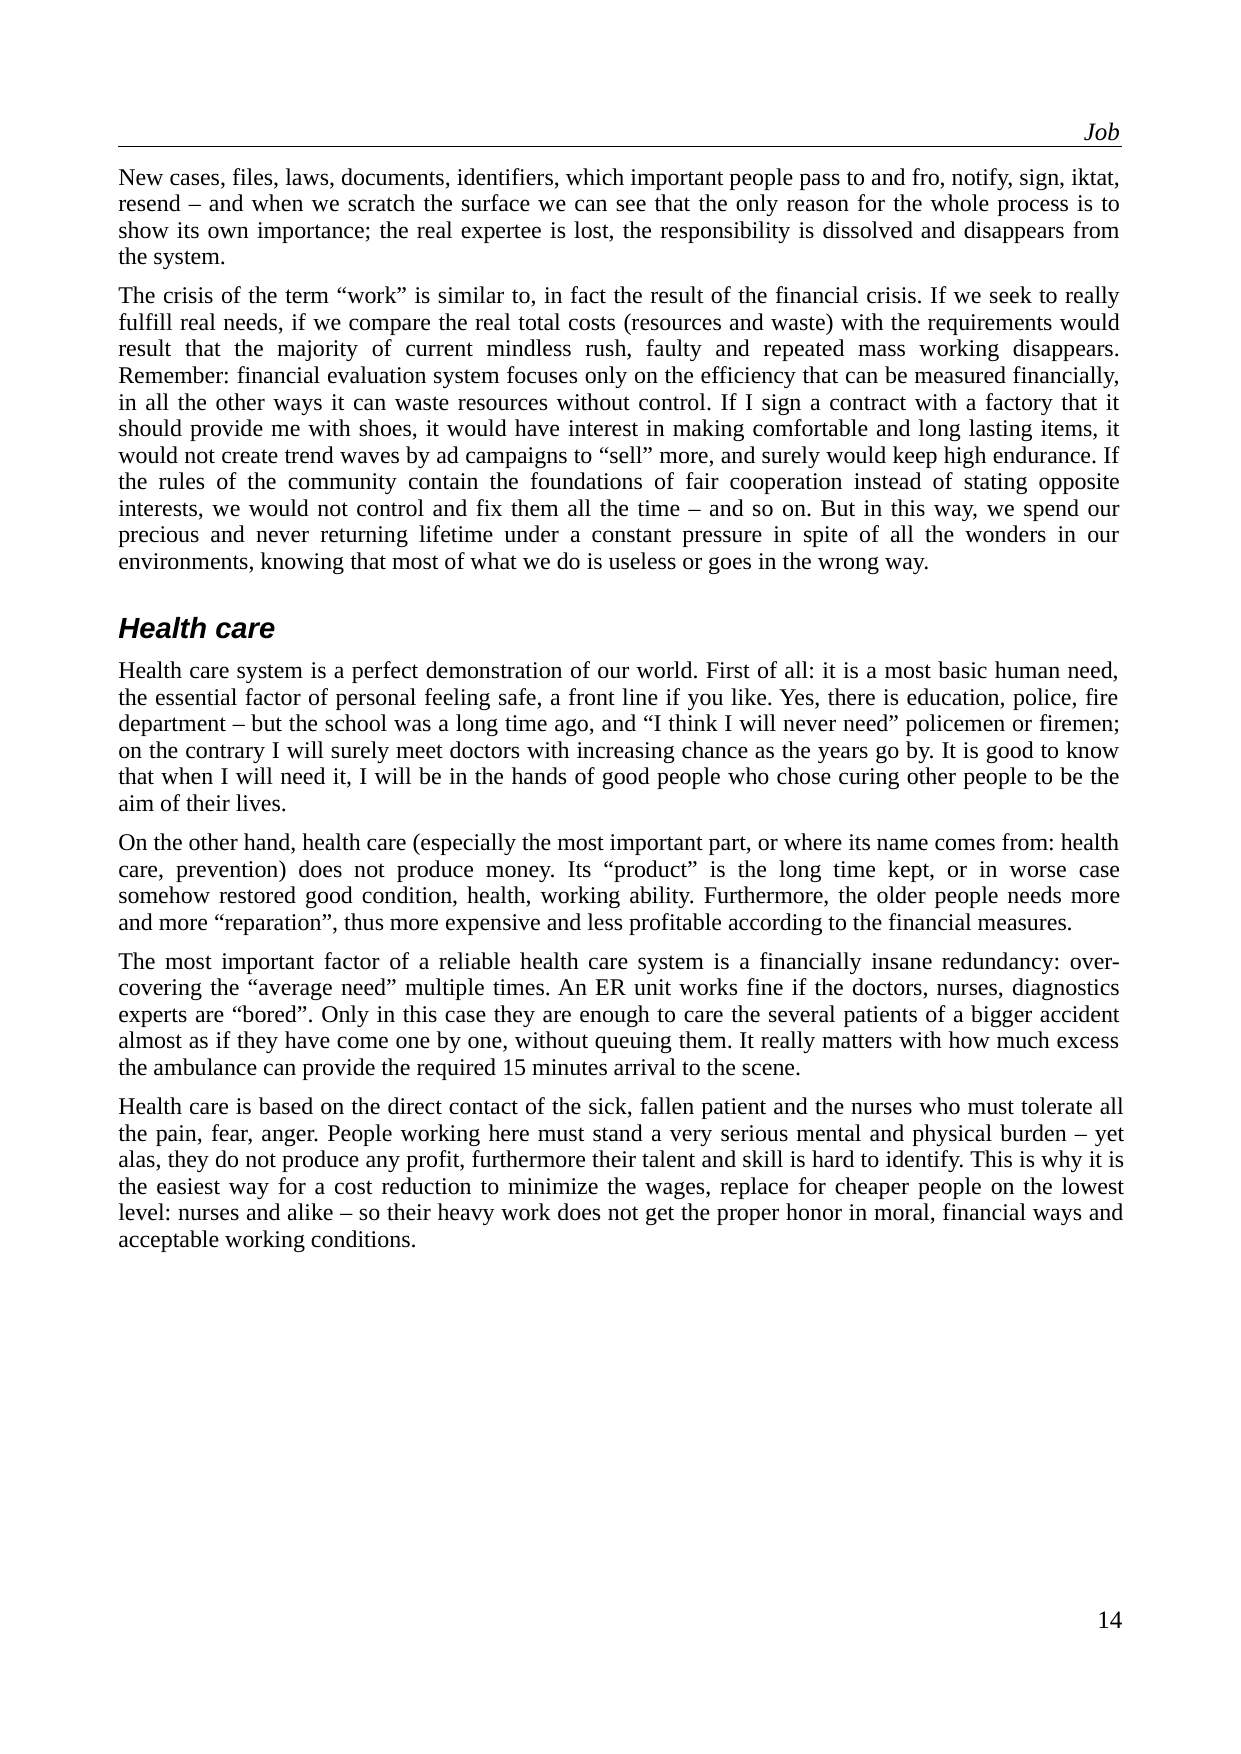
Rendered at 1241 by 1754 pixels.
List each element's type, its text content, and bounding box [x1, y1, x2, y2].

text New cases, files, laws, documents, identifiers, which important people pass to and fro, notify, sign, iktat, resend – and when we scratch the surface we can see that the only reason for the whole process is to show its own importance; the real expertee is lost, the responsibility is dissolved and disappears from the system. [118, 164, 1122, 270]
text Health care system is a perfect demonstration of our world. First of all: it is a most basic human need, the essential factor of personal feeling safe, a front line if you like. Yes, there is education, police, fire department – but the school was a long time ago, and “I think I will never need” policemen or firemen; on the contrary I will surely meet doctors with increasing chance as the years go by. It is good to know that when I will need it, I will be in the hands of good people who chose curing other people to be the aim of their lives. [118, 657, 1122, 817]
text The crisis of the term “work” is similar to, in fact the result of the financial crisis. If we seek to really fulfill real needs, if we compare the real total costs (resources and waste) with the requirements would result that the majority of current mindless rush, faulty and repeated mass working disappears. Remember: financial evaluation system focuses only on the efficiency that can be measured financially, in all the other ways it can waste resources without control. If I sign a contract with a factory that it should provide me with shoes, it would have interest in making comfortable and long lasting items, it would not create trend waves by ad campaigns to “sell” more, and surely would keep high endurance. If the rules of the community contain the foundations of fair cooperation instead of stating opposite interests, we would not control and fix them all the time – and so on. But in this way, we spend our precious and never returning lifetime under a constant pressure in spite of all the wonders in our environments, knowing that most of what we do is useless or goes in the wrong way. [118, 282, 1122, 574]
text On the other hand, health care (especially the most important part, or where its name comes from: health care, prevention) does not produce money. Its “product” is the long time kept, or in worse case somehow restored good condition, health, working ability. Furthermore, the older people needs more and more “reparation”, thus more expensive and less profitable according to the financial measures. [118, 829, 1122, 935]
text The most important factor of a reliable health care system is a financially insane redundancy: over-covering the “average need” multiple times. An ER unit works fine if the doctors, nurses, diagnostics experts are “bored”. Only in this case they are enough to care the several patients of a bigger accident almost as if they have come one by one, without queuing them. It really matters with how much excess the ambulance can provide the required 15 minutes arrival to the scene. [118, 948, 1122, 1081]
text Health care is based on the direct contact of the sick, fallen patient and the nurses who must tolerate all the pain, fear, anger. People working here must stand a very serious mental and physical burden – yet alas, they do not produce any profit, furthermore their talent and skill is hard to identify. This is why it is the easiest way for a cost reduction to minimize the wages, replace for cheaper people on the lowest level: nurses and alike – so their heavy work does not get the proper honor in moral, financial ways and acceptable working conditions. [118, 1093, 1126, 1252]
subtitle Health care [118, 612, 1122, 645]
